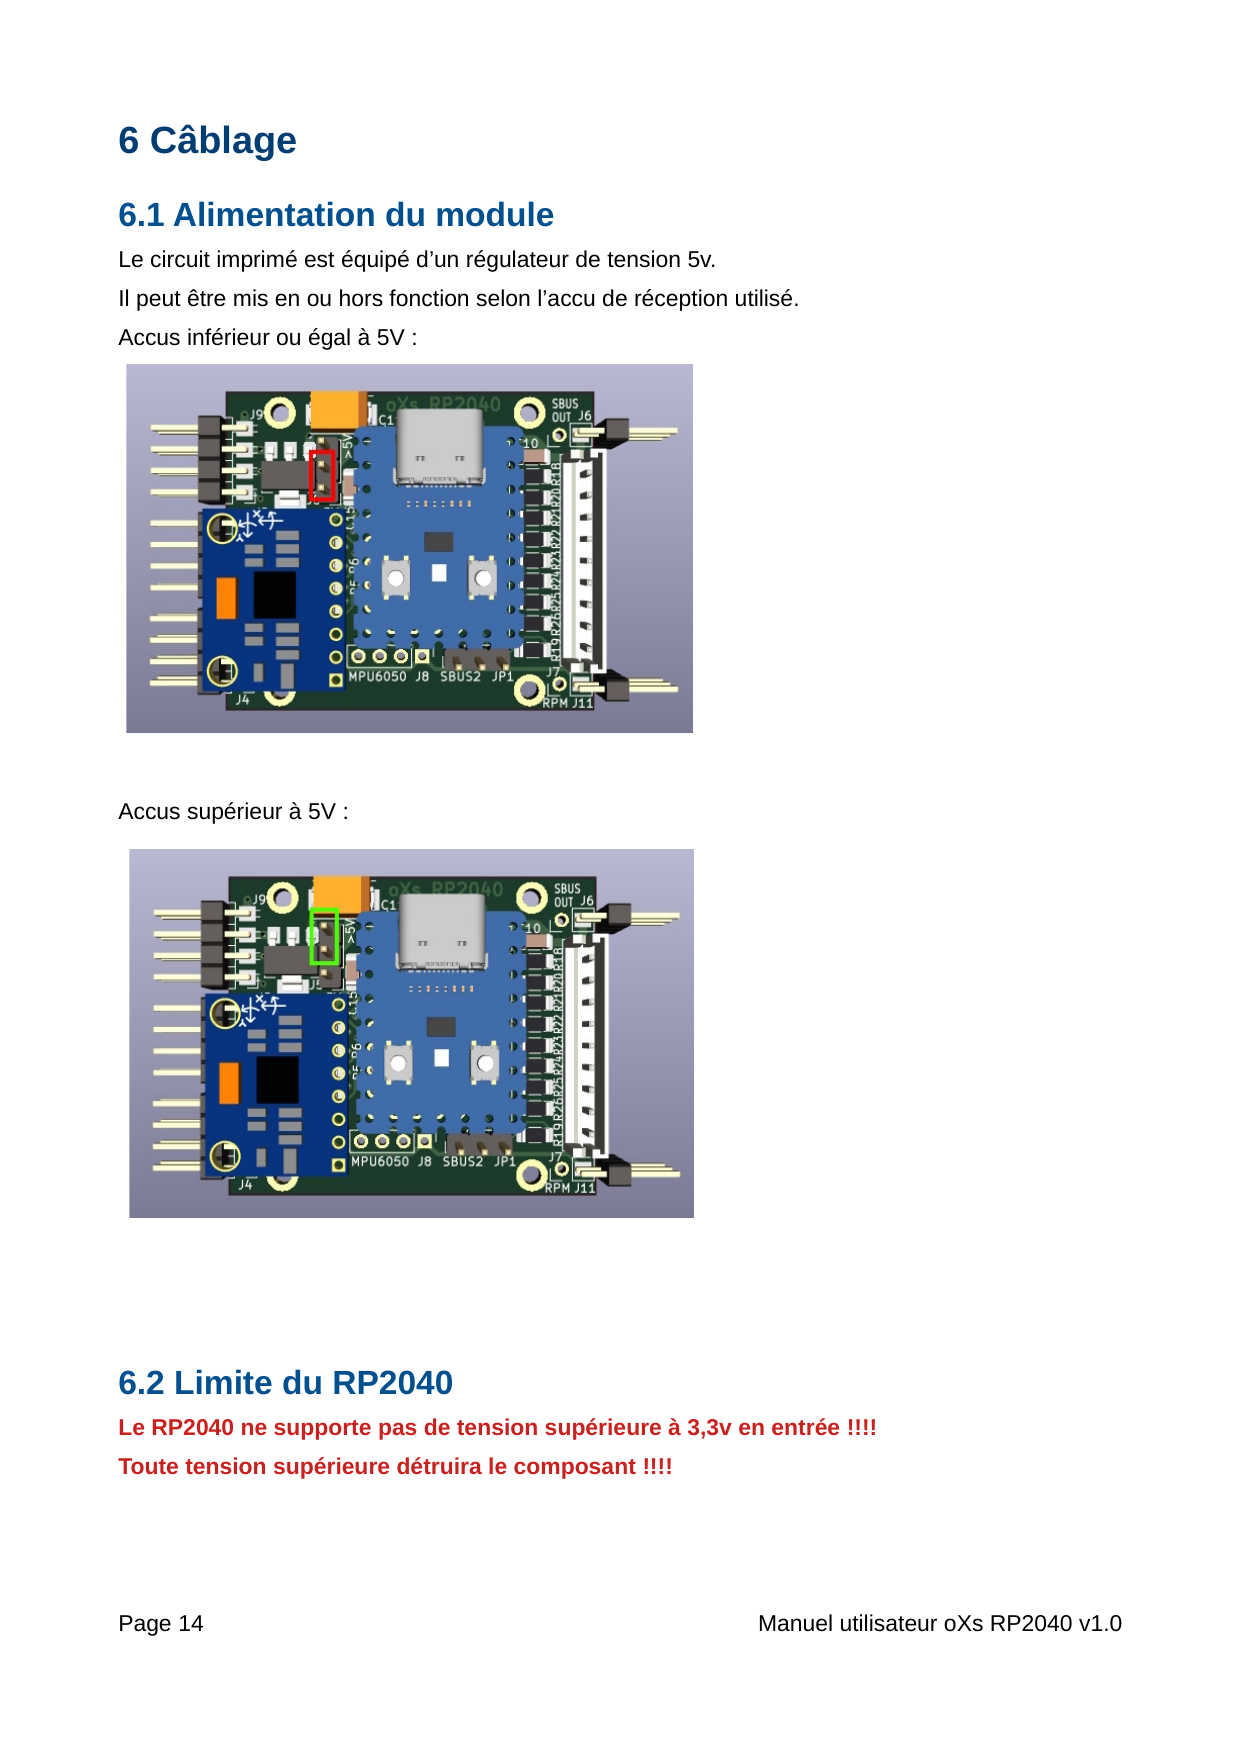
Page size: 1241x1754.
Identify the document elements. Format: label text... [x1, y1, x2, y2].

picture [129, 849, 694, 1218]
text Toute tension supérieure détruira le composant !!!! [118, 1453, 1164, 1479]
text Le RP2040 ne supporte pas de tension supérieure à 3,3v en entrée !!!! [118, 1414, 1164, 1440]
text Il peut être mis en ou hors fonction selon l’accu de réception utilisé. [118, 285, 1164, 311]
subtitle 6.1 Alimentation du module [118, 195, 1164, 234]
subtitle 6 Câblage [118, 118, 1164, 162]
picture [126, 364, 693, 733]
subtitle 6.2 Limite du RP2040 [118, 1363, 1164, 1401]
text Le circuit imprimé est équipé d’un régulateur de tension 5v. [118, 246, 1164, 273]
text Accus inférieur ou égal à 5V : [118, 324, 1164, 350]
text Accus supérieur à 5V : [118, 798, 1164, 824]
